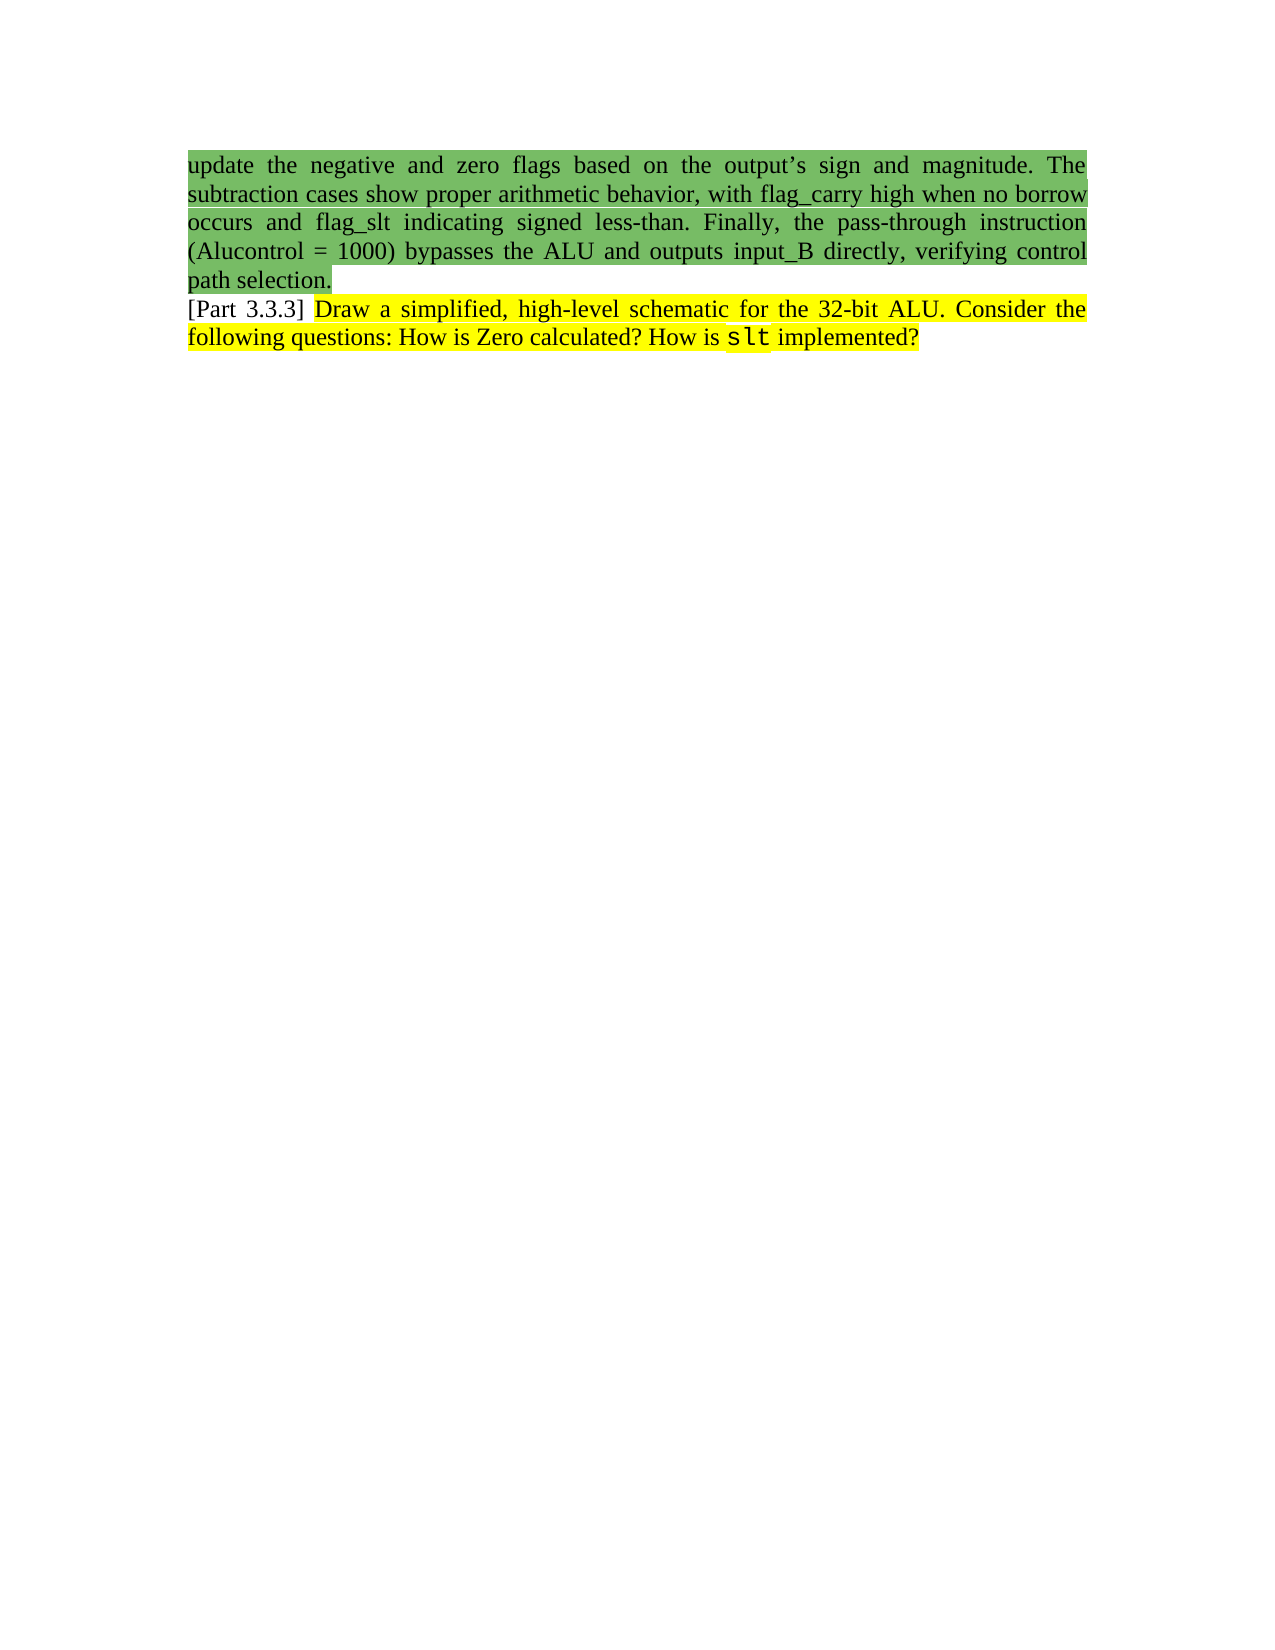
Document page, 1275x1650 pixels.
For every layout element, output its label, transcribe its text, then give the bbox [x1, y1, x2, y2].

text update the negative and zero flags based on the output’s sign and magnitude. The subtraction cases show proper arithmetic behavior, with flag_carry high when no borrow occurs and flag_slt indicating signed less-than. Finally, the pass-through instruction (Alucontrol = 1000) bypasses the ALU and outputs input_B directly, verifying control path selection. [187, 150, 1087, 294]
text [Part 3.3.3] Draw a simplified, high-level schematic for the 32-bit ALU. Consider the following questions: How is Zero calculated? How is slt implemented? [187, 294, 1087, 353]
